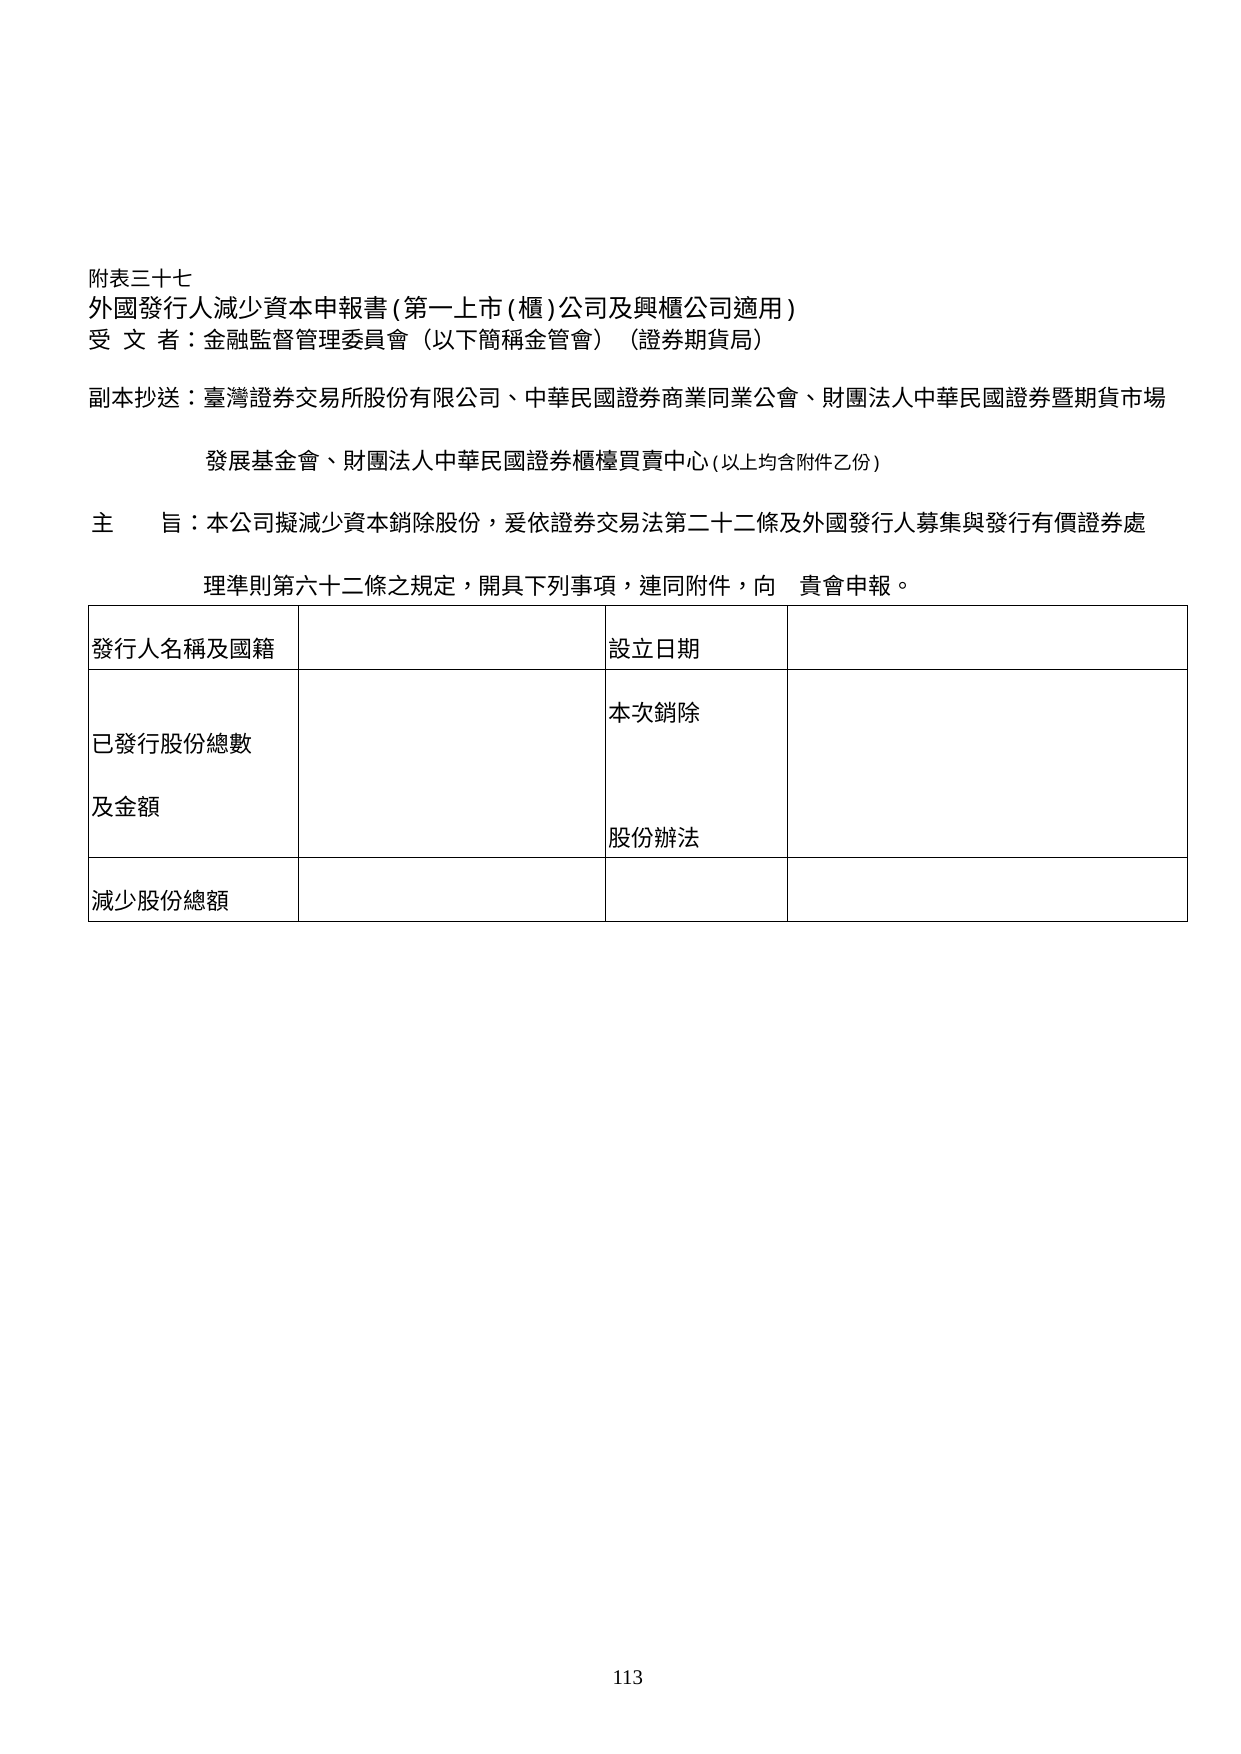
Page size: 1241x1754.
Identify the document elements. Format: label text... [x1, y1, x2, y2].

table_cell [299, 858, 605, 921]
table_header 設立日期 [606, 606, 787, 669]
text 附表三十七 [89, 262, 1166, 293]
table_cell 減少股份總額 [89, 858, 298, 921]
table_header 發行人名稱及國籍 [89, 606, 298, 669]
table_header [788, 606, 1187, 669]
text 主 旨：本公司擬減少資本銷除股份，爰依證券交易法第二十二條及外國發行人募集與發行有價證券處理準則第六十二條之規定，開具下列事項，連同附件，向 貴會申報。 [92, 480, 1166, 605]
text 外國發行人減少資本申報書(第一上市(櫃)公司及興櫃公司適用) [89, 293, 1166, 324]
table_cell [788, 858, 1187, 921]
table_header [299, 606, 605, 669]
text 受 文 者：金融監督管理委員會（以下簡稱金管會）（證券期貨局） [89, 324, 1166, 355]
table_cell [606, 858, 787, 921]
table_cell 已發行股份總數 及金額 [89, 670, 298, 857]
table_cell 本次銷除 股份辦法 [606, 670, 787, 857]
table_cell [788, 670, 1187, 857]
table_cell [299, 670, 605, 857]
text 副本抄送：臺灣證券交易所股份有限公司、中華民國證券商業同業公會、財團法人中華民國證券暨期貨市場發展基金會、財團法人中華民國證券櫃檯買賣中心(以上均含附件乙份) [89, 355, 1166, 480]
